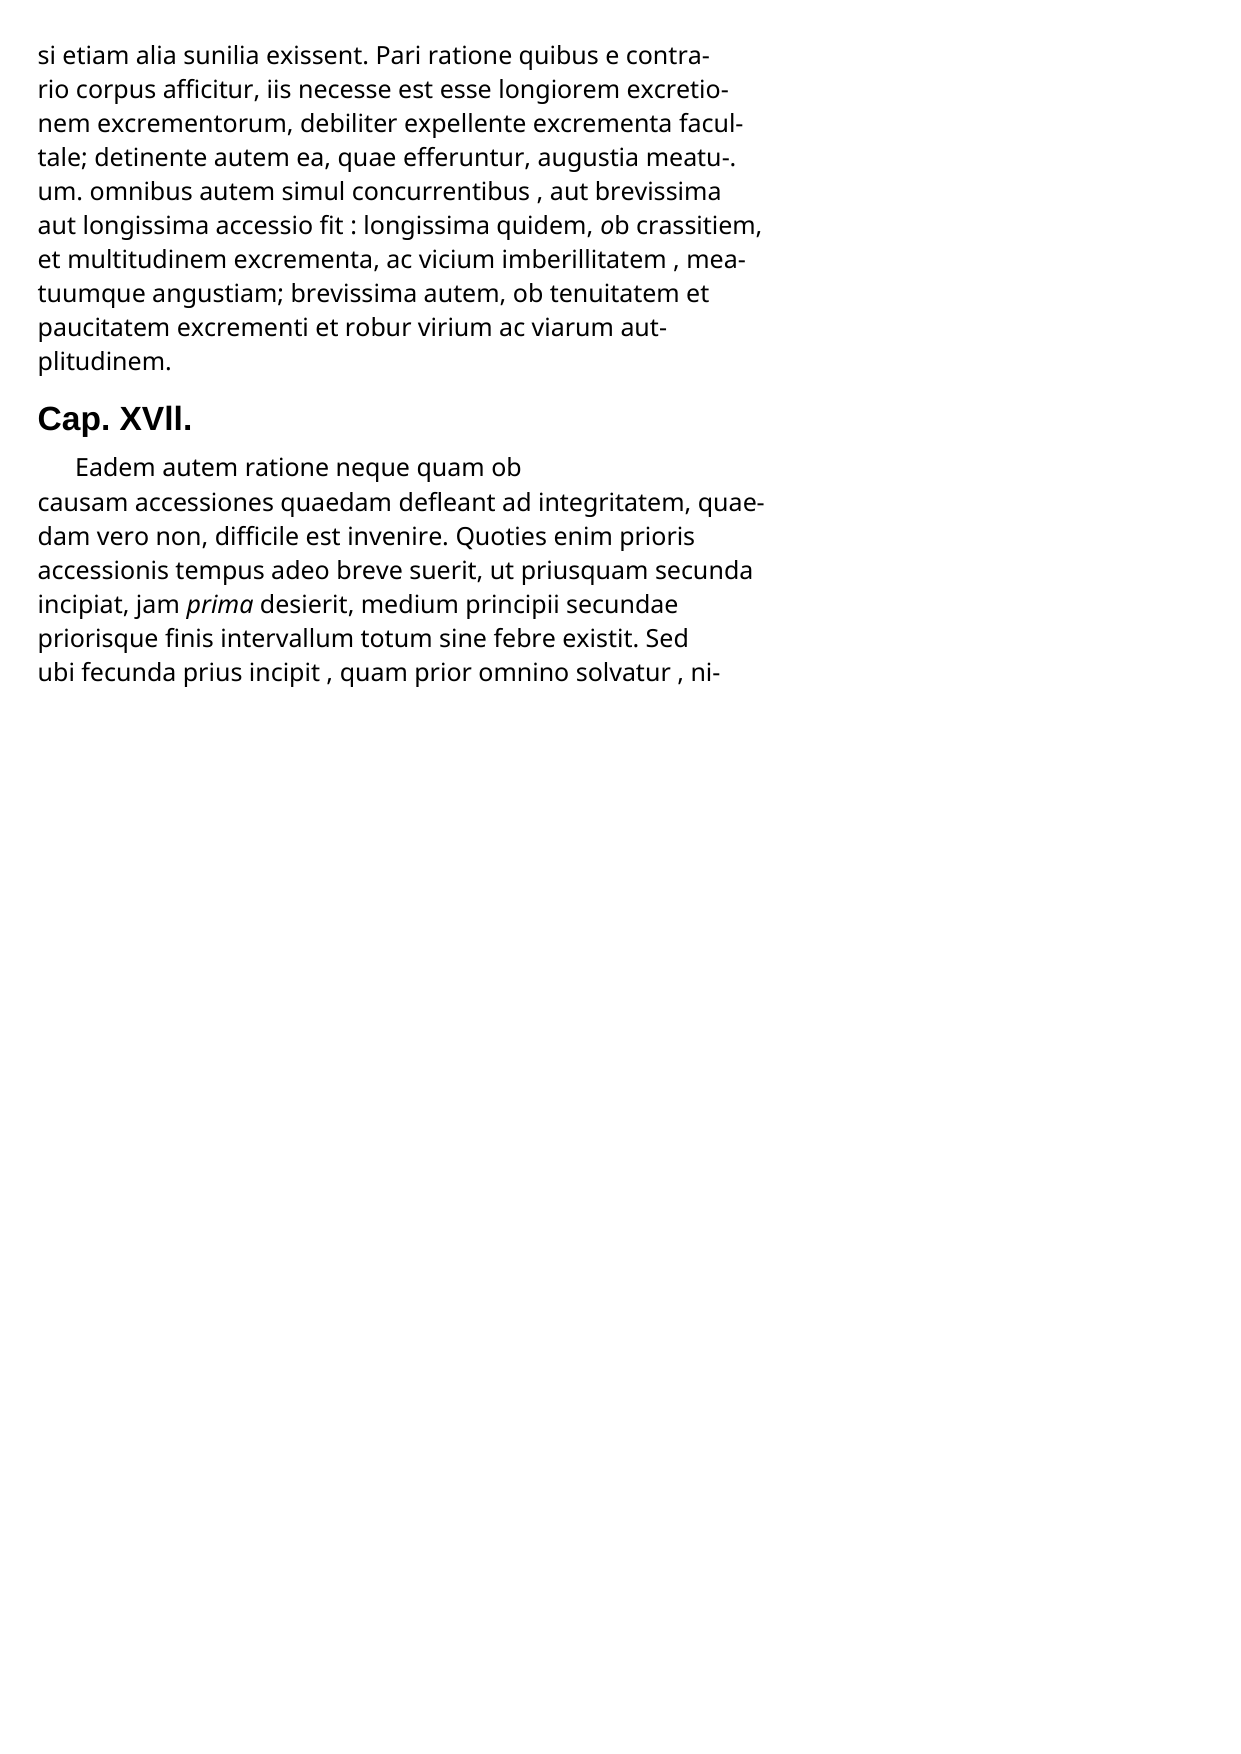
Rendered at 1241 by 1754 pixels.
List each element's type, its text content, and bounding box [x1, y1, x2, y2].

text si etiam alia sunilia exissent. Pari ratione quibus e contra- rio corpus afficitur, iis necesse est esse longiorem excretio- nem excrementorum, debiliter expellente excrementa facul- tale; detinente autem ea, quae efferuntur, augustia meatu-. um. omnibus autem simul concurrentibus , aut brevissima aut longissima accessio fit : longissima quidem, ob crassitiem, et multitudinem excrementa, ac vicium imberillitatem , mea- tuumque angustiam; brevissima autem, ob tenuitatem et paucitatem excrementi et robur virium ac viarum aut- plitudinem. [37, 37, 1203, 378]
subtitle Cap. XVll. [37, 399, 1203, 438]
text Eadem autem ratione neque quam ob causam accessiones quaedam defleant ad integritatem, quae- dam vero non, difficile est invenire. Quoties enim prioris accessionis tempus adeo breve suerit, ut priusquam secunda incipiat, jam prima desierit, medium principii secundae priorisque finis intervallum totum sine febre existit. Sed ubi fecunda prius incipit , quam prior omnino solvatur , ni- [37, 450, 1203, 688]
